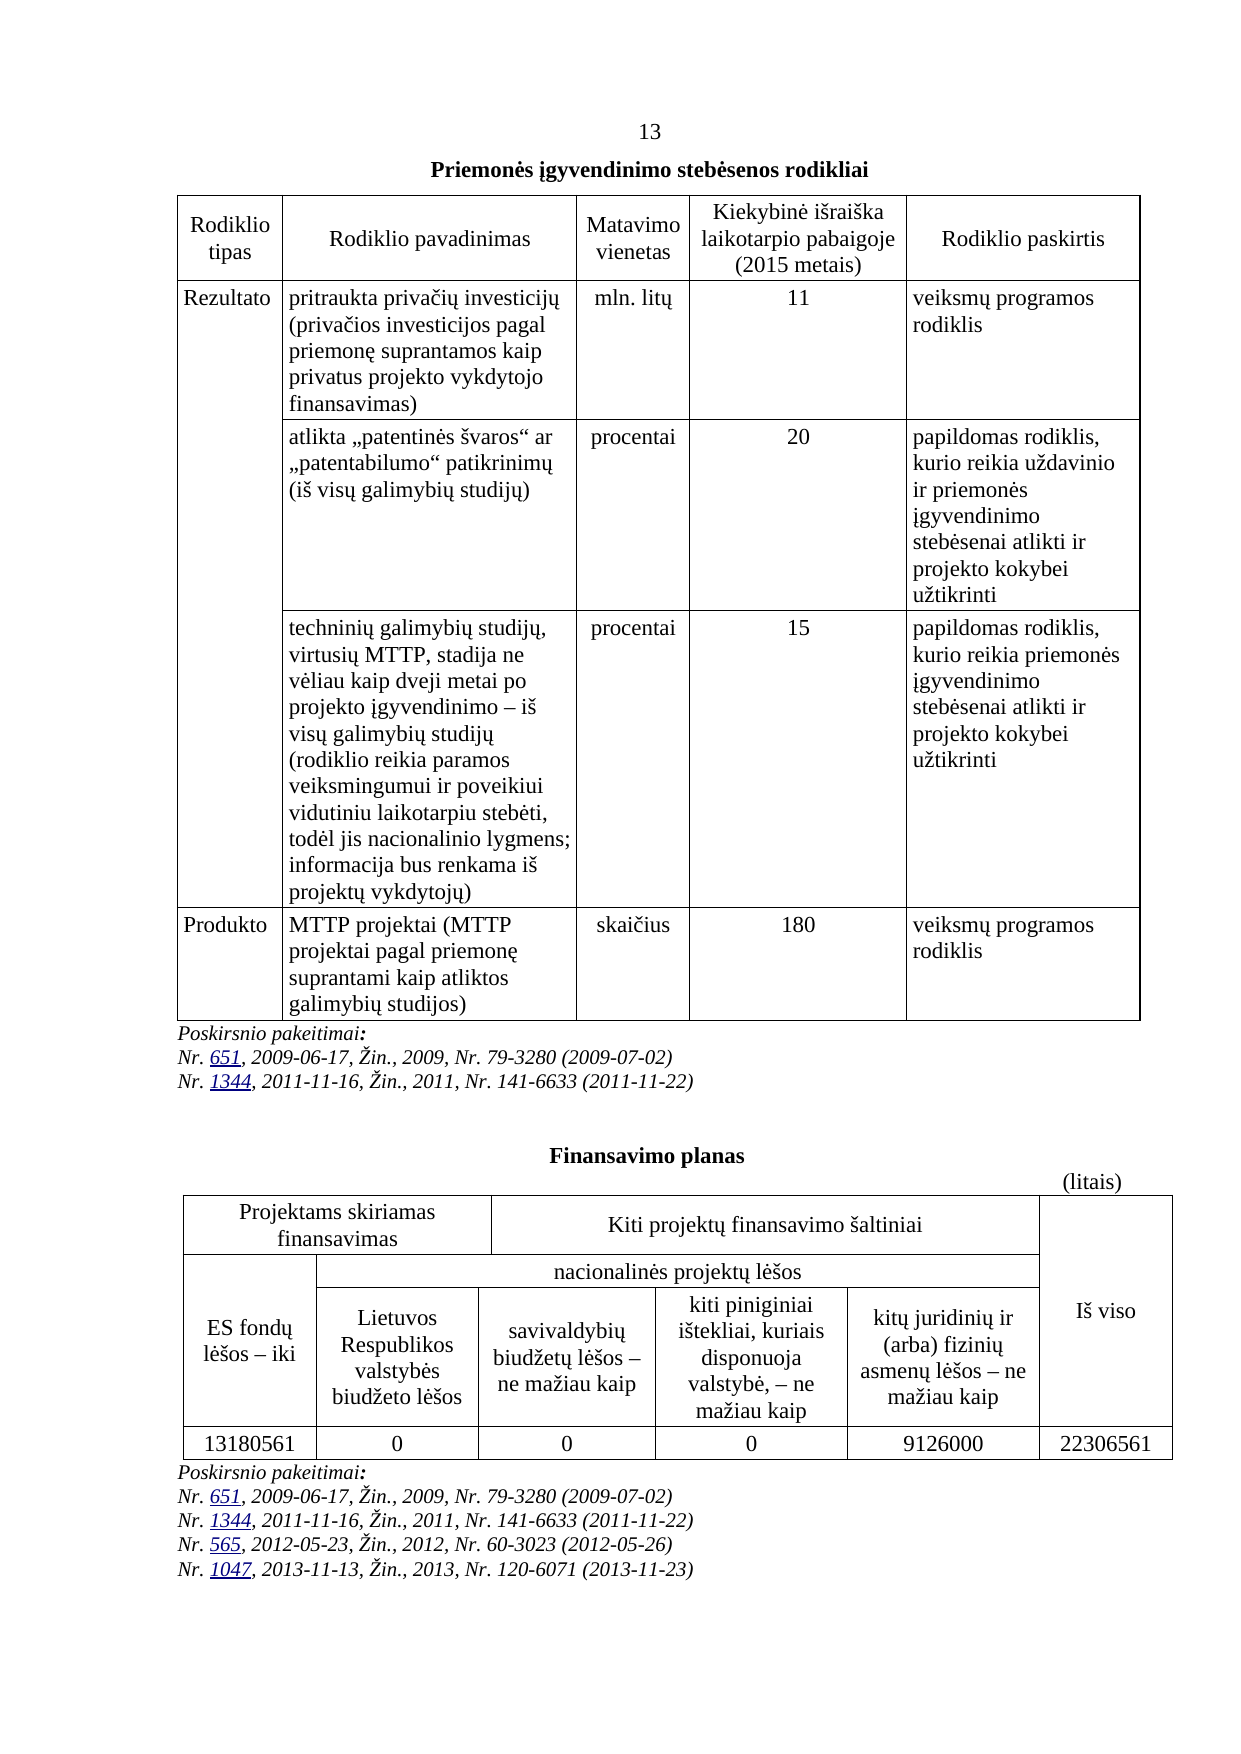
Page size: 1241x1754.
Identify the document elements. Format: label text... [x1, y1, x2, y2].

subtitle Poskirsnio pakeitimai: [177, 1021, 1122, 1044]
table_cell 9126000 [848, 1427, 1039, 1459]
table_cell papildomas rodiklis, kurio reikia uždavinio ir priemonės įgyvendinimo stebėsenai atlikti ir projekto kokybei užtikrinti [907, 420, 1139, 610]
table_header Kiti projektų finansavimo šaltiniai [492, 1196, 1039, 1254]
text (litais) [177, 1168, 1122, 1194]
table_cell Produkto [178, 908, 282, 1019]
table_cell nacionalinės projektų lėšos [317, 1255, 1039, 1287]
table_header Rodiklio paskirtis [907, 196, 1139, 280]
table_header Rodiklio tipas [178, 196, 282, 280]
table_header Rodiklio pavadinimas [283, 196, 576, 280]
text Nr. 565, 2012-05-23, Žin., 2012, Nr. 60-3023 (2012-05-26) [177, 1532, 1122, 1556]
table_cell savivaldybių biudžetų lėšos – ne mažiau kaip [479, 1288, 655, 1426]
table_cell kitų juridinių ir (arba) fizinių asmenų lėšos – ne mažiau kaip [848, 1288, 1039, 1426]
table_cell mln. litų [577, 281, 689, 419]
table_cell 180 [690, 908, 906, 1019]
table_cell 0 [317, 1427, 478, 1459]
subtitle Poskirsnio pakeitimai: [177, 1460, 1122, 1484]
table_cell 0 [656, 1427, 847, 1459]
table_cell Rezultato [178, 281, 282, 907]
text Priemonės įgyvendinimo stebėsenos rodikliai [177, 156, 1122, 182]
table_cell 13180561 [184, 1427, 316, 1459]
table_cell papildomas rodiklis, kurio reikia priemonės įgyvendinimo stebėsenai atlikti ir projekto kokybei užtikrinti [907, 611, 1139, 907]
text Nr. 651, 2009-06-17, Žin., 2009, Nr. 79-3280 (2009-07-02) [177, 1484, 1122, 1508]
table_cell atlikta „patentinės švaros“ ar „patentabilumo“ patikrinimų (iš visų galimybių studijų) [283, 420, 576, 610]
table_cell veiksmų programos rodiklis [907, 281, 1139, 419]
table_cell techninių galimybių studijų, virtusių MTTP, stadija ne vėliau kaip dveji metai po projekto įgyvendinimo – iš visų galimybių studijų (rodiklio reikia paramos veiksmingumui ir poveikiui vidutiniu laikotarpiu stebėti, todėl jis nacionalinio lygmens; informacija bus renkama iš projektų vykdytojų) [283, 611, 576, 907]
table_cell MTTP projektai (MTTP projektai pagal priemonę suprantami kaip atliktos galimybių studijos) [283, 908, 576, 1019]
text Nr. 1344, 2011-11-16, Žin., 2011, Nr. 141-6633 (2011-11-22) [177, 1069, 1122, 1093]
table_cell skaičius [577, 908, 689, 1019]
table_cell Lietuvos Respublikos valsty­bės biudžeto lėšos [317, 1288, 478, 1426]
table_cell veiksmų programos rodiklis [907, 908, 1139, 1019]
table_cell pritraukta privačių investicijų (privačios investicijos pagal priemonę suprantamos kaip privatus projekto vykdytojo finansavimas) [283, 281, 576, 419]
table_cell kiti piniginiai ištekliai, kuriais disponuoja valstybė, – ne mažiau kaip [656, 1288, 847, 1426]
table_header Kiekybinė išraiška laikotarpio pabaigoje (2015 metais) [690, 196, 906, 280]
table_header Iš viso [1040, 1196, 1172, 1426]
table_header Matavimo vienetas [577, 196, 689, 280]
text Nr. 1344, 2011-11-16, Žin., 2011, Nr. 141-6633 (2011-11-22) [177, 1508, 1122, 1532]
table_cell procentai [577, 420, 689, 610]
table_header Projektams skiriamas finansavimas [184, 1196, 491, 1254]
table_cell 22306561 [1040, 1427, 1172, 1459]
table_cell 20 [690, 420, 906, 610]
table_cell ES fondų lėšos – iki [184, 1255, 316, 1426]
table_cell 11 [690, 281, 906, 419]
text Nr. 651, 2009-06-17, Žin., 2009, Nr. 79-3280 (2009-07-02) [177, 1044, 1122, 1069]
table_cell 0 [479, 1427, 655, 1459]
text Nr. 1047, 2013-11-13, Žin., 2013, Nr. 120-6071 (2013-11-23) [177, 1556, 1122, 1581]
table_cell procentai [577, 611, 689, 907]
text Finansavimo planas [177, 1142, 1122, 1168]
table_cell 15 [690, 611, 906, 907]
